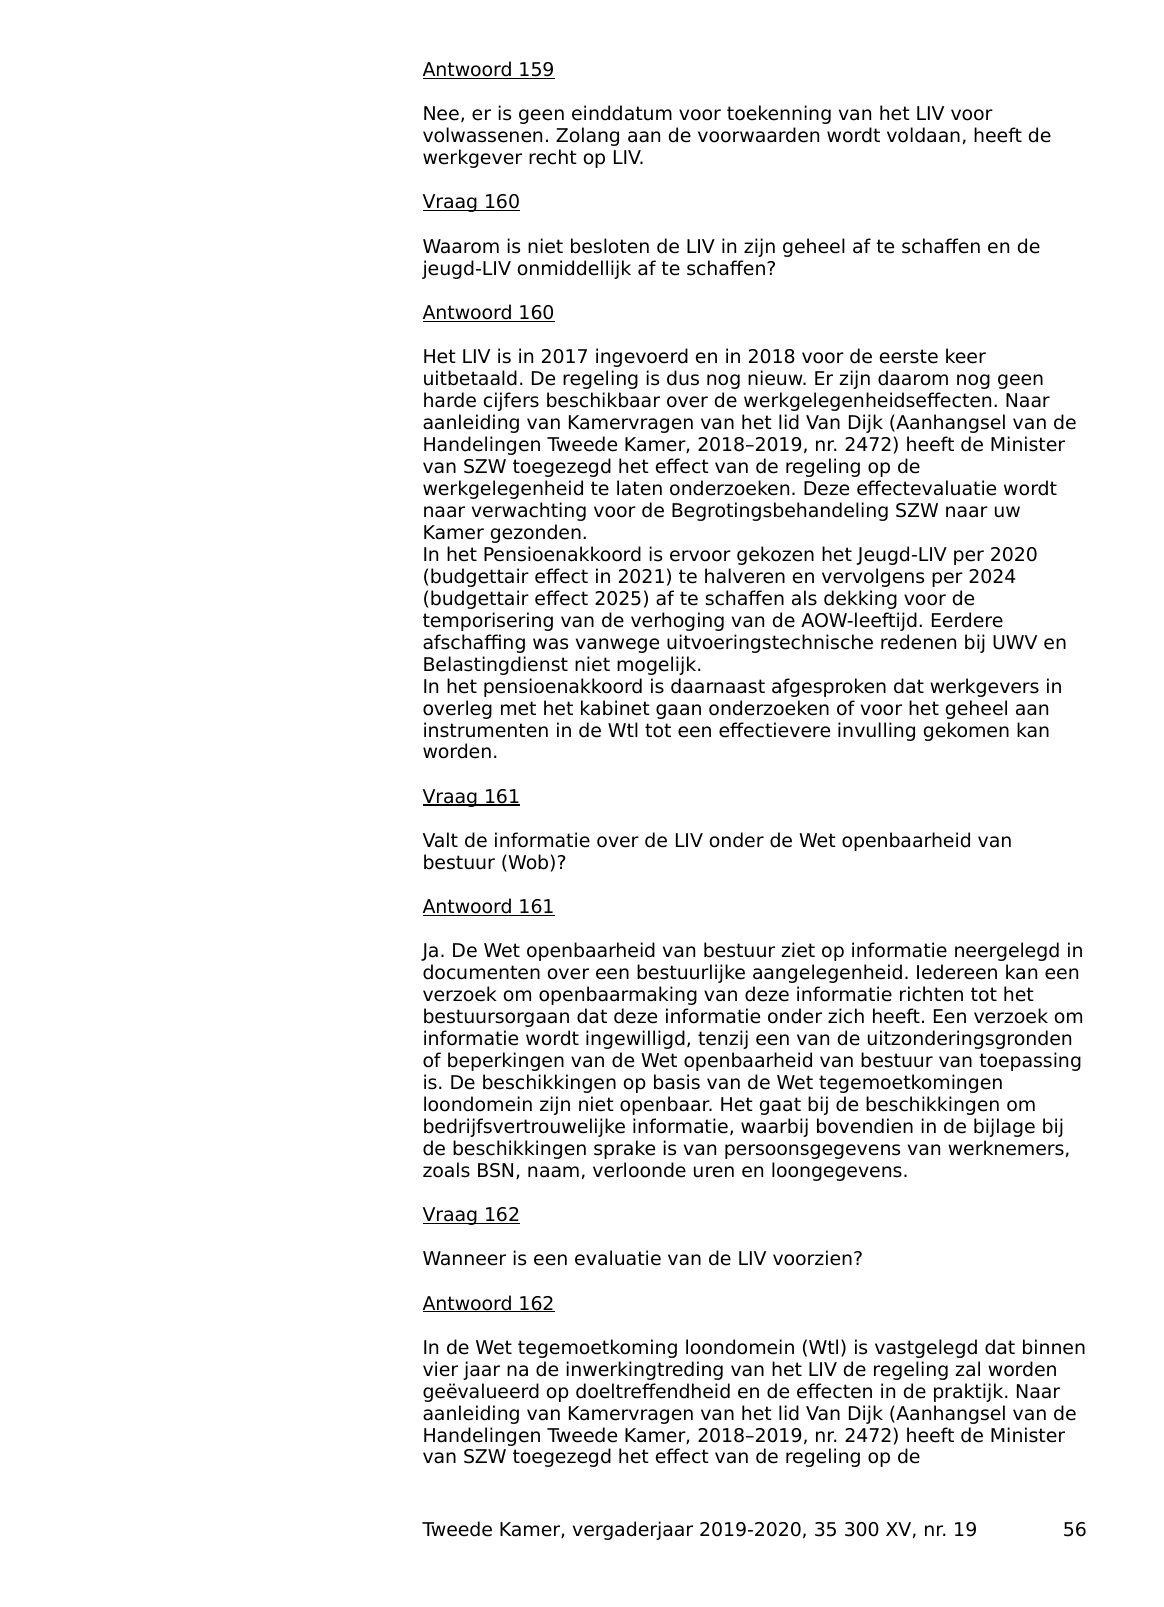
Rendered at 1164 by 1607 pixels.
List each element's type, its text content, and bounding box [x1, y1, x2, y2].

text Valt de informatie over de LIV onder de Wet openbaarheid van bestuur (Wob)? [422, 830, 1087, 874]
text Nee, er is geen einddatum voor toekenning van het LIV voor volwassenen. Zolang aan de voorwaarden wordt voldaan, heeft de werkgever recht op LIV. [422, 103, 1087, 169]
subtitle Antwoord 160 [422, 302, 1087, 324]
text In de Wet tegemoetkoming loondomein (Wtl) is vastgelegd dat binnen vier jaar na de inwerkingtreding van het LIV de regeling zal worden geëvalueerd op doeltreffendheid en de effecten in de praktijk. Naar aanleiding van Kamervragen van het lid Van Dijk (Aanhangsel van de Handelingen Tweede Kamer, 2018–2019, nr. 2472) heeft de Minister van SZW toegezegd het effect van de regeling op de [422, 1337, 1087, 1468]
subtitle Antwoord 159 [422, 59, 1087, 81]
text In het Pensioenakkoord is ervoor gekozen het Jeugd-LIV per 2020 (budgettair effect in 2021) te halveren en vervolgens per 2024 (budgettair effect 2025) af te schaffen als dekking voor de temporisering van de verhoging van de AOW-leeftijd. Eerdere afschaffing was vanwege uitvoeringstechnische redenen bij UWV en Belastingdienst niet mogelijk. [422, 544, 1087, 676]
subtitle Vraag 160 [422, 191, 1087, 213]
subtitle Vraag 162 [422, 1204, 1087, 1226]
text Wanneer is een evaluatie van de LIV voorzien? [422, 1248, 1087, 1270]
text Het LIV is in 2017 ingevoerd en in 2018 voor de eerste keer uitbetaald. De regeling is dus nog nieuw. Er zijn daarom nog geen harde cijfers beschikbaar over de werkgelegenheidseffecten. Naar aanleiding van Kamervragen van het lid Van Dijk (Aanhangsel van de Handelingen Tweede Kamer, 2018–2019, nr. 2472) heeft de Minister van SZW toegezegd het effect van de regeling op de werkgelegenheid te laten onderzoeken. Deze effectevaluatie wordt naar verwachting voor de Begrotingsbehandeling SZW naar uw Kamer gezonden. [422, 346, 1087, 544]
subtitle Antwoord 162 [422, 1292, 1087, 1314]
subtitle Antwoord 161 [422, 896, 1087, 918]
text Waarom is niet besloten de LIV in zijn geheel af te schaffen en de jeugd-LIV onmiddellijk af te schaffen? [422, 236, 1087, 279]
subtitle Vraag 161 [422, 786, 1087, 808]
text In het pensioenakkoord is daarnaast afgesproken dat werkgevers in overleg met het kabinet gaan onderzoeken of voor het geheel aan instrumenten in de Wtl tot een effectievere invulling gekomen kan worden. [422, 676, 1087, 763]
text Ja. De Wet openbaarheid van bestuur ziet op informatie neergelegd in documenten over een bestuurlijke aangelegenheid. Iedereen kan een verzoek om openbaarmaking van deze informatie richten tot het bestuursorgaan dat deze informatie onder zich heeft. Een verzoek om informatie wordt ingewilligd, tenzij een van de uitzonderingsgronden of beperkingen van de Wet openbaarheid van bestuur van toepassing is. De beschikkingen op basis van de Wet tegemoetkomingen loondomein zijn niet openbaar. Het gaat bij de beschikkingen om bedrijfsvertrouwelijke informatie, waarbij bovendien in de bijlage bij de beschikkingen sprake is van persoonsgegevens van werknemers, zoals BSN, naam, verloonde uren en loongegevens. [422, 940, 1087, 1182]
